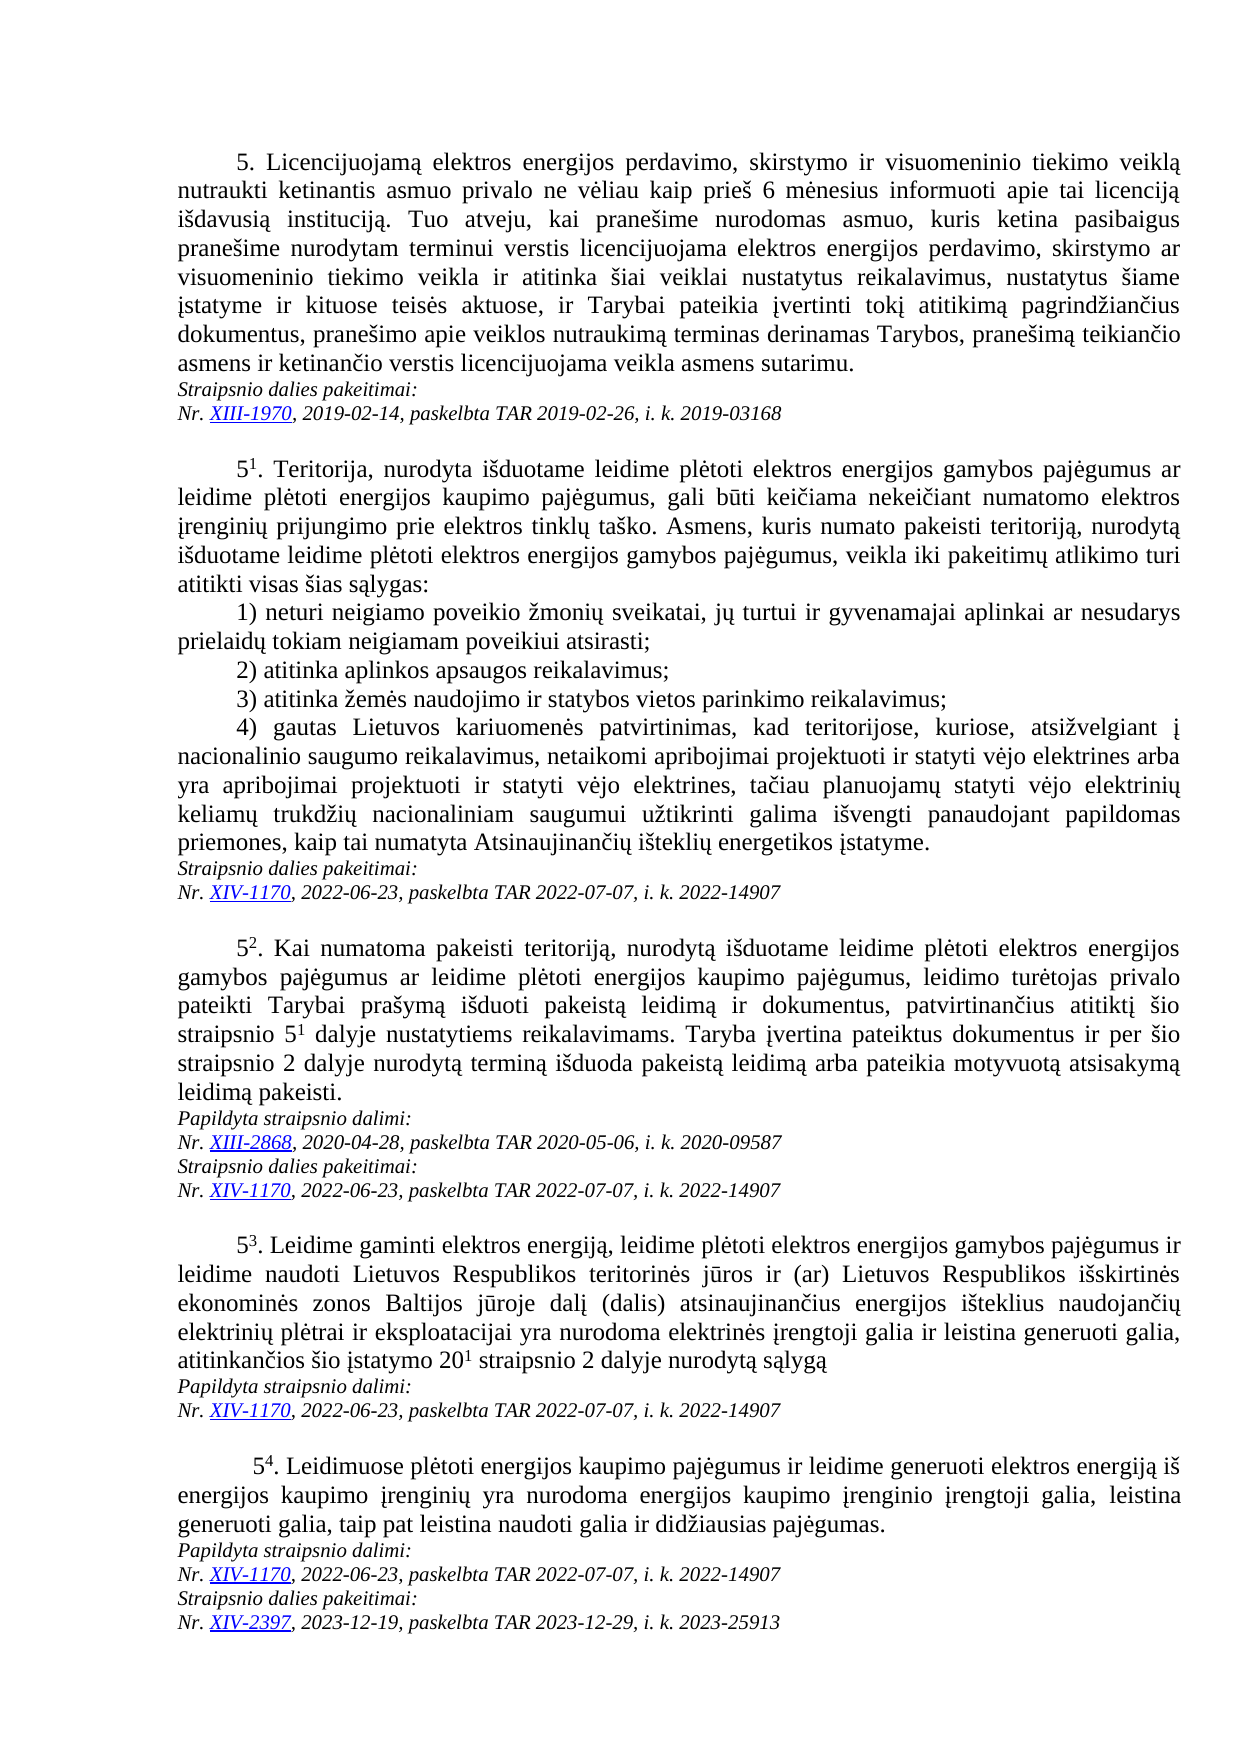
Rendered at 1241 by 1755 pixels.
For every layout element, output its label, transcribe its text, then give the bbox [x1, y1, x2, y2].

text Papildyta straipsnio dalimi: [177, 1106, 1181, 1130]
text Papildyta straipsnio dalimi: [177, 1374, 1181, 1398]
text Straipsnio dalies pakeitimai: [177, 856, 1181, 880]
text 53. Leidime gaminti elektros energiją, leidime plėtoti elektros energijos gamybos pajėgumus ir leidime naudoti Lietuvos Respublikos teritorinės jūros ir (ar) Lietuvos Respublikos išskirtinės ekonominės zonos Baltijos jūroje dalį (dalis) atsinaujinančius energijos išteklius naudojančių elektrinių plėtrai ir eksploatacijai yra nurodoma elektrinės įrengtoji galia ir leistina generuoti galia, atitinkančios šio įstatymo 201 straipsnio 2 dalyje nurodytą sąlygą [177, 1231, 1181, 1374]
text 2) atitinka aplinkos apsaugos reikalavimus; [177, 655, 1181, 684]
text Papildyta straipsnio dalimi: [177, 1537, 1181, 1562]
text Nr. XIV-1170, 2022-06-23, paskelbta TAR 2022-07-07, i. k. 2022-14907 [177, 1562, 1181, 1586]
text Nr. XIV-1170, 2022-06-23, paskelbta TAR 2022-07-07, i. k. 2022-14907 [177, 1178, 1181, 1202]
text 54. Leidimuose plėtoti energijos kaupimo pajėgumus ir leidime generuoti elektros energiją iš energijos kaupimo įrenginių yra nurodoma energijos kaupimo įrenginio įrengtoji galia, leistina generuoti galia, taip pat leistina naudoti galia ir didžiausias pajėgumas. [177, 1451, 1181, 1537]
text 4) gautas Lietuvos kariuomenės patvirtinimas, kad teritorijose, kuriose, atsižvelgiant į nacionalinio saugumo reikalavimus, netaikomi apribojimai projektuoti ir statyti vėjo elektrines arba yra apribojimai projektuoti ir statyti vėjo elektrines, tačiau planuojamų statyti vėjo elektrinių keliamų trukdžių nacionaliniam saugumui užtikrinti galima išvengti panaudojant papildomas priemones, kaip tai numatyta Atsinaujinančių išteklių energetikos įstatyme. [177, 712, 1181, 856]
text Nr. XIV-2397, 2023-12-19, paskelbta TAR 2023-12-29, i. k. 2023-25913 [177, 1610, 1181, 1634]
text Nr. XIV-1170, 2022-06-23, paskelbta TAR 2022-07-07, i. k. 2022-14907 [177, 1398, 1181, 1422]
text 3) atitinka žemės naudojimo ir statybos vietos parinkimo reikalavimus; [177, 684, 1181, 712]
text 52. Kai numatoma pakeisti teritoriją, nurodytą išduotame leidime plėtoti elektros energijos gamybos pajėgumus ar leidime plėtoti energijos kaupimo pajėgumus, leidimo turėtojas privalo pateikti Tarybai prašymą išduoti pakeistą leidimą ir dokumentus, patvirtinančius atitiktį šio straipsnio 51 dalyje nustatytiems reikalavimams. Taryba įvertina pateiktus dokumentus ir per šio straipsnio 2 dalyje nurodytą terminą išduoda pakeistą leidimą arba pateikia motyvuotą atsisakymą leidimą pakeisti. [177, 933, 1181, 1106]
text 1) neturi neigiamo poveikio žmonių sveikatai, jų turtui ir gyvenamajai aplinkai ar nesudarys prielaidų tokiam neigiamam poveikiui atsirasti; [177, 597, 1181, 655]
text Nr. XIV-1170, 2022-06-23, paskelbta TAR 2022-07-07, i. k. 2022-14907 [177, 880, 1181, 904]
text 5. Licencijuojamą elektros energijos perdavimo, skirstymo ir visuomeninio tiekimo veiklą nutraukti ketinantis asmuo privalo ne vėliau kaip prieš 6 mėnesius informuoti apie tai licenciją išdavusią instituciją. Tuo atveju, kai pranešime nurodomas asmuo, kuris ketina pasibaigus pranešime nurodytam terminui verstis licencijuojama elektros energijos perdavimo, skirstymo ar visuomeninio tiekimo veikla ir atitinka šiai veiklai nustatytus reikalavimus, nustatytus šiame įstatyme ir kituose teisės aktuose, ir Tarybai pateikia įvertinti tokį atitikimą pagrindžiančius dokumentus, pranešimo apie veiklos nutraukimą terminas derinamas Tarybos, pranešimą teikiančio asmens ir ketinančio verstis licencijuojama veikla asmens sutarimu. [177, 147, 1181, 377]
text Straipsnio dalies pakeitimai: [177, 1586, 1181, 1610]
text Straipsnio dalies pakeitimai: [177, 1154, 1181, 1178]
text Nr. XIII-2868, 2020-04-28, paskelbta TAR 2020-05-06, i. k. 2020-09587 [177, 1130, 1181, 1154]
text 51. Teritorija, nurodyta išduotame leidime plėtoti elektros energijos gamybos pajėgumus ar leidime plėtoti energijos kaupimo pajėgumus, gali būti keičiama nekeičiant numatomo elektros įrenginių prijungimo prie elektros tinklų taško. Asmens, kuris numato pakeisti teritoriją, nurodytą išduotame leidime plėtoti elektros energijos gamybos pajėgumus, veikla iki pakeitimų atlikimo turi atitikti visas šias sąlygas: [177, 454, 1181, 597]
text Straipsnio dalies pakeitimai: [177, 377, 1181, 401]
text Nr. XIII-1970, 2019-02-14, paskelbta TAR 2019-02-26, i. k. 2019-03168 [177, 401, 1181, 425]
